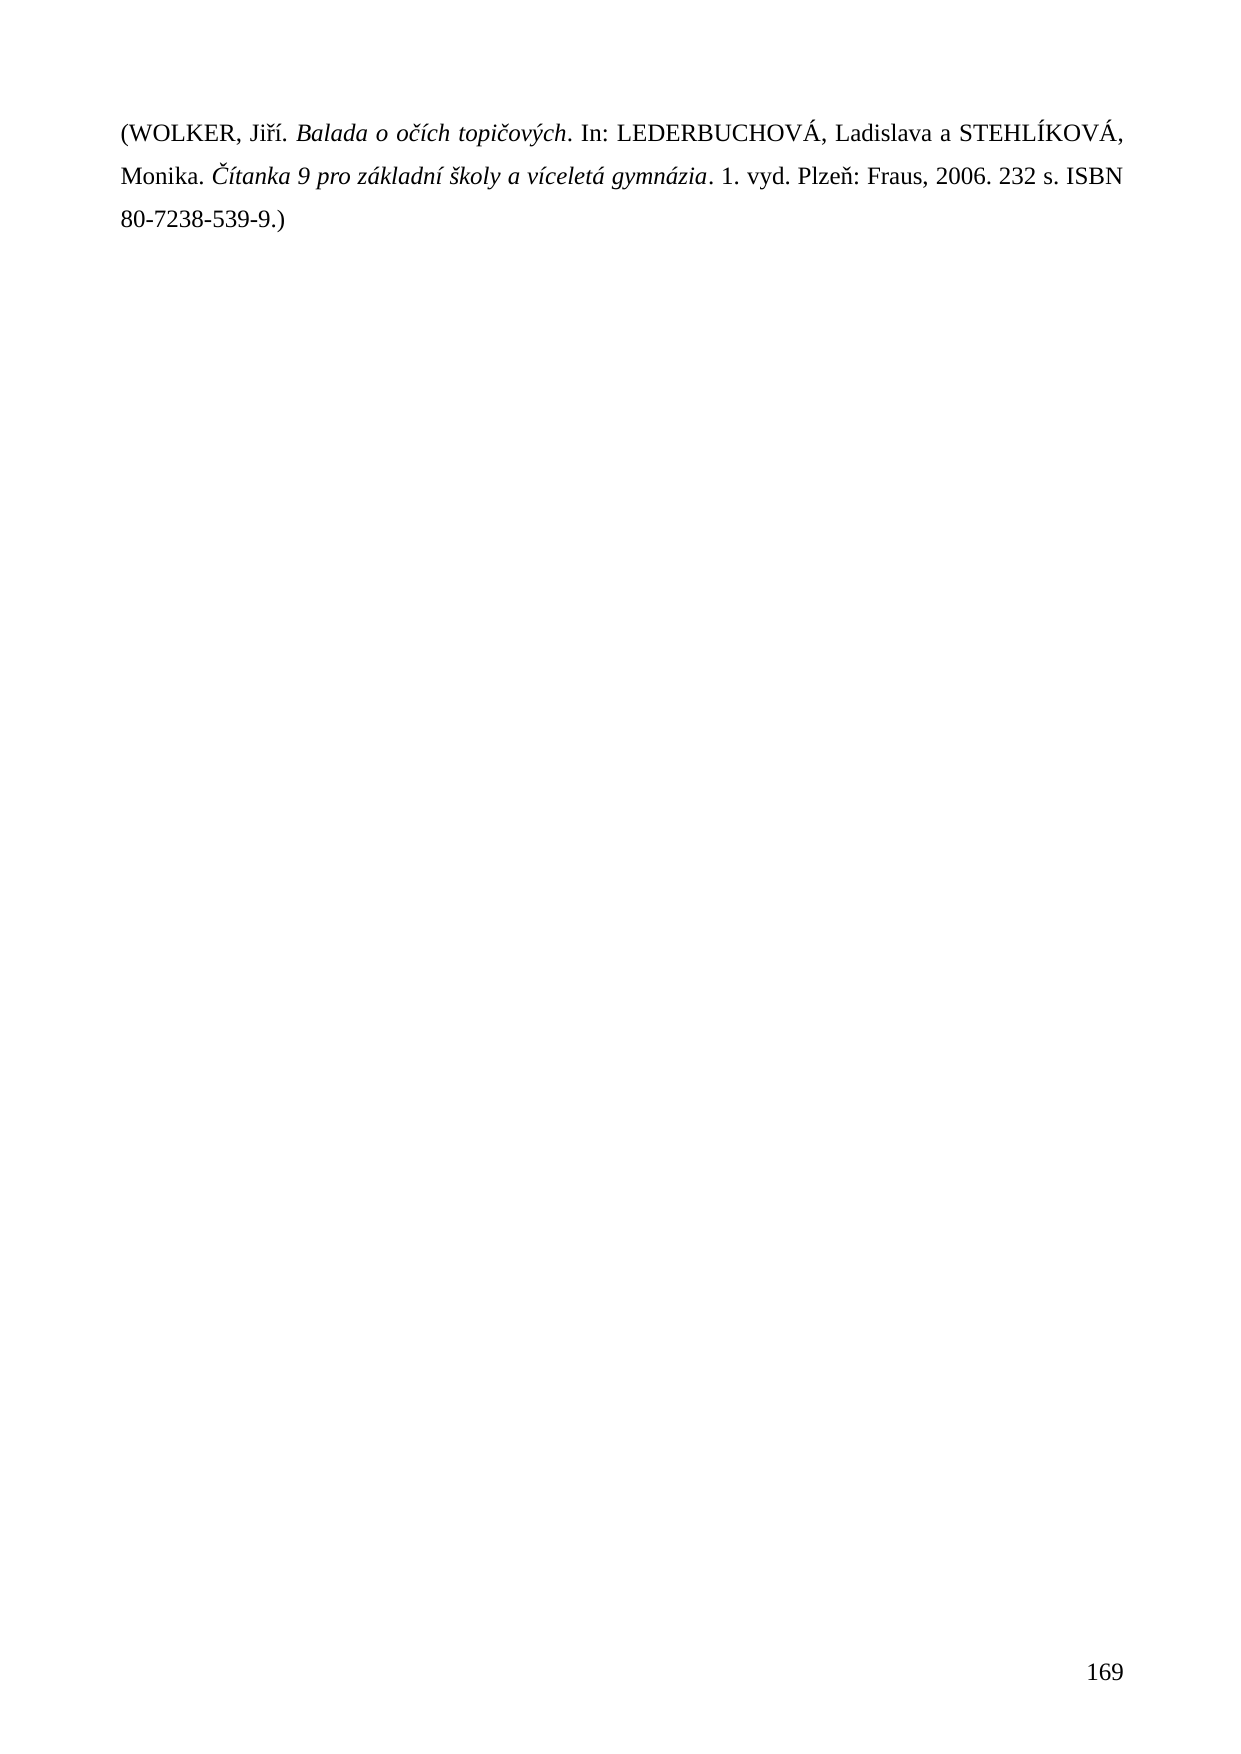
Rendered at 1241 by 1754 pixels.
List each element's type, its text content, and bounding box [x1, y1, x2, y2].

text (WOLKER, Jiří. Balada o očích topičových. In: Lederbuchová, Ladislava a Stehlíková, Monika. Čítanka 9 pro základní školy a víceletá gymnázia. 1. vyd. Plzeň: Fraus, 2006. 232 s. ISBN 80-7238-539-9.) [120, 118, 1123, 233]
